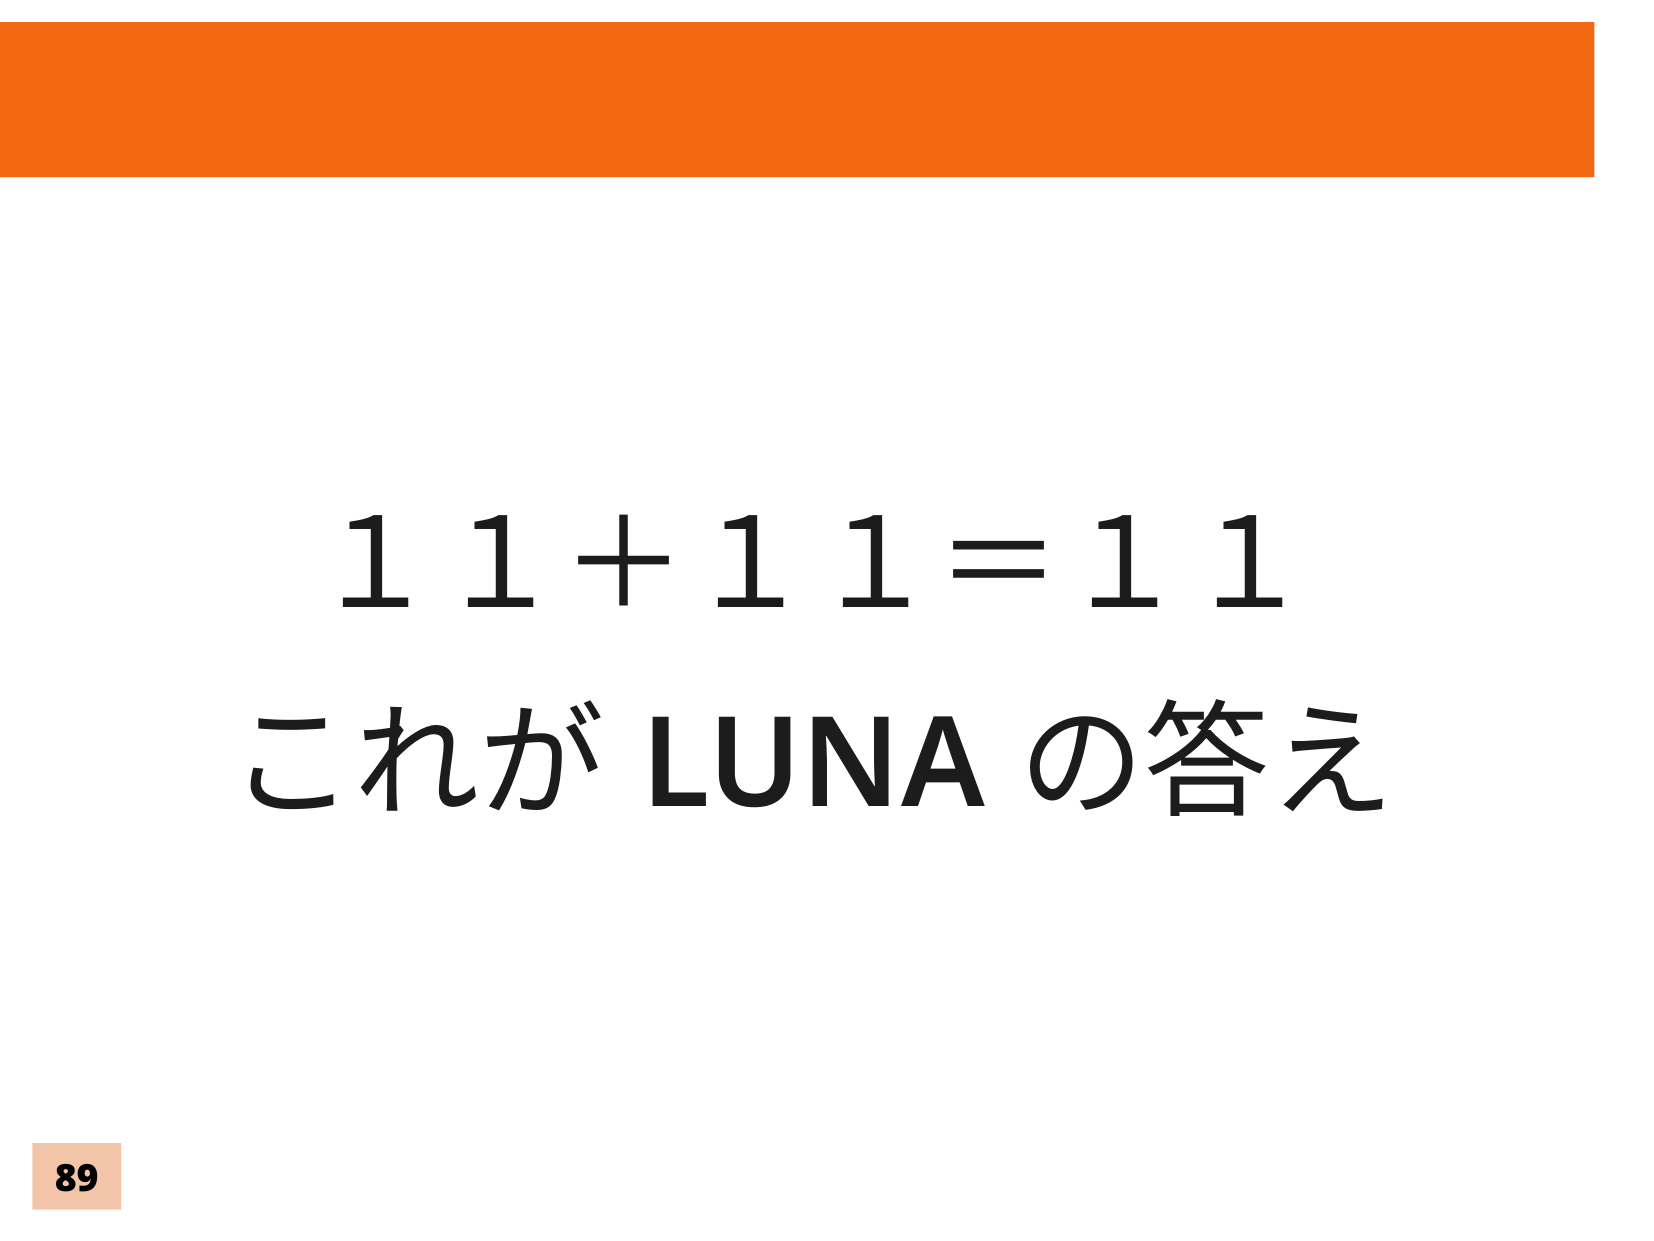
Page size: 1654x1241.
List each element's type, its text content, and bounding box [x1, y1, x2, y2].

list １１＋１１＝１１ これがLUNAの答え [59, 201, 1565, 1105]
